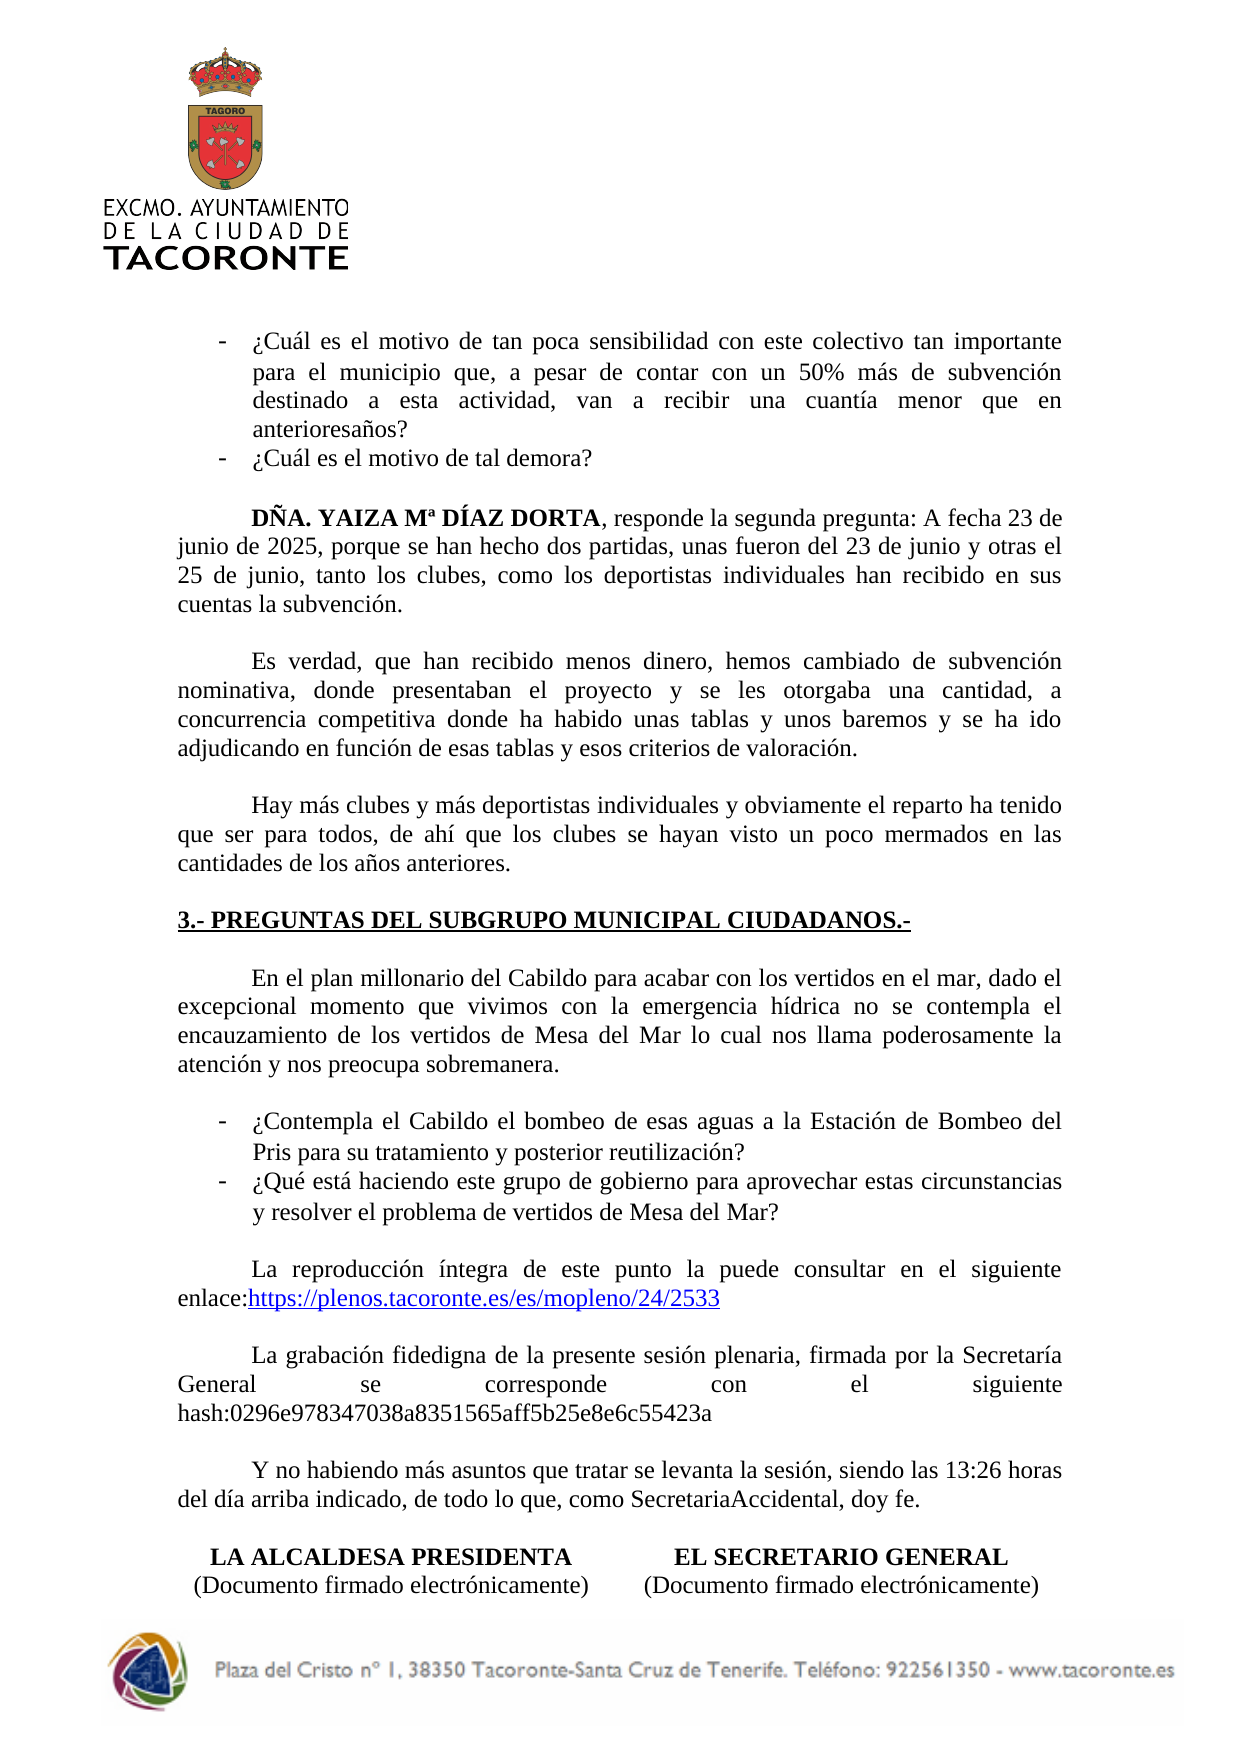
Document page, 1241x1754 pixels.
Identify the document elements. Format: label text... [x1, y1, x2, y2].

list ¿Cuál es el motivo de tal demora? [215, 443, 1063, 474]
text Hay más clubes y más deportistas individuales y obviamente el reparto ha tenido que ser para todos, de ahí que los clubes se hayan visto un poco mermados en las cantidades de los años anteriores. [177, 790, 1063, 876]
list ¿Contempla el Cabildo el bombeo de esas aguas a la Estación de Bombeo del Pris para su tratamiento y posterior reutilización? [215, 1106, 1063, 1166]
table_header EL SECRETARIO GENERAL (Documento firmado electrónicamente) [616, 1542, 1066, 1599]
text Y no habiendo más asuntos que tratar se levanta la sesión, siendo las 13:26 horas del día arriba indicado, de todo lo que, como SecretariaAccidental, doy fe. [177, 1456, 1063, 1513]
table_header LA ALCALDESA PRESIDENTA (Documento firmado electrónicamente) [166, 1542, 616, 1599]
text 3.- PREGUNTAS DEL SUBGRUPO MUNICIPAL CIUDADANOS.- [177, 905, 1063, 934]
text Es verdad, que han recibido menos dinero, hemos cambiado de subvención nominativa, donde presentaban el proyecto y se les otorgaba una cantidad, a concurrencia competitiva donde ha habido unas tablas y unos baremos y se ha ido adjudicando en función de esas tablas y esos criterios de valoración. [177, 646, 1063, 761]
picture [103, 47, 348, 270]
list ¿Qué está haciendo este grupo de gobierno para aprovechar estas circunstancias y resolver el problema de vertidos de Mesa del Mar? [215, 1166, 1063, 1226]
picture [101, 1619, 1184, 1726]
text En el plan millonario del Cabildo para acabar con los vertidos en el mar, dado el excepcional momento que vivimos con la emergencia hídrica no se contempla el encauzamiento de los vertidos de Mesa del Mar lo cual nos llama poderosamente la atención y nos preocupa sobremanera. [177, 963, 1063, 1078]
text La grabación fidedigna de la presente sesión plenaria, firmada por la Secretaría General se corresponde con el siguiente hash:0296e978347038a8351565aff5b25e8e6c55423a [177, 1341, 1063, 1427]
text La reproducción íntegra de este punto la puede consultar en el siguiente enlace:https://plenos.tacoronte.es/es/mopleno/24/2533 [177, 1254, 1063, 1312]
text DÑA. YAIZA Mª DÍAZ DORTA, responde la segunda pregunta: A fecha 23 de junio de 2025, porque se han hecho dos partidas, unas fueron del 23 de junio y otras el 25 de junio, tanto los clubes, como los deportistas individuales han recibido en sus cuentas la subvención. [177, 503, 1063, 618]
list ¿Cuál es el motivo de tan poca sensibilidad con este colectivo tan importante para el municipio que, a pesar de contar con un 50% más de subvención destinado a esta actividad, van a recibir una cuantía menor que en anterioresaños? [215, 326, 1063, 443]
